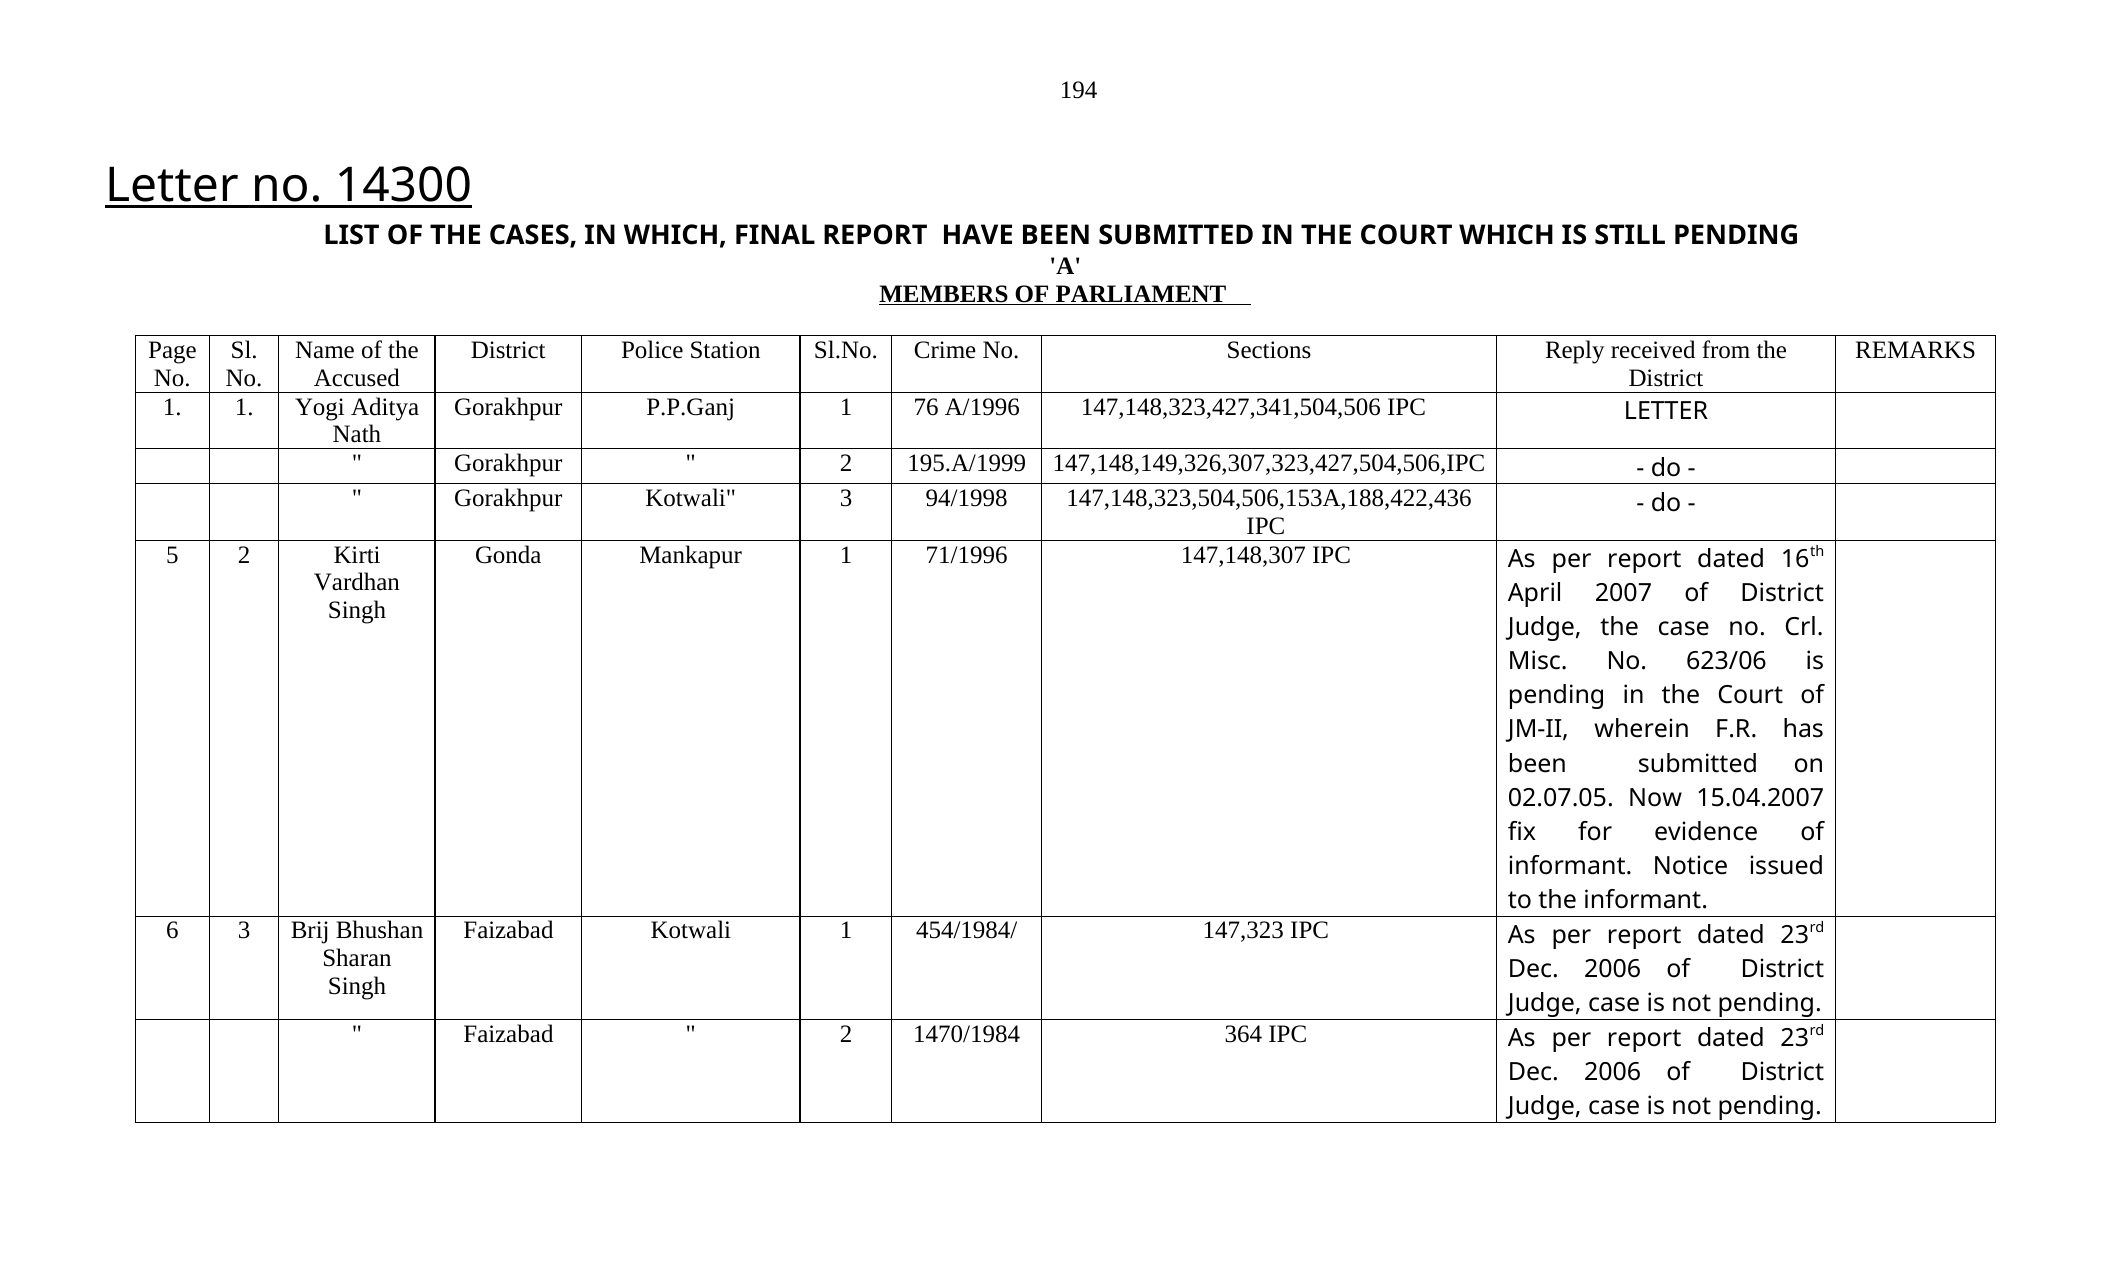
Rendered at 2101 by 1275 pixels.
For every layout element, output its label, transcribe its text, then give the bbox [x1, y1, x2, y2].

table_cell [136, 1020, 209, 1122]
table_cell - do - [1497, 449, 1835, 483]
table_cell 2 [210, 541, 278, 916]
table_cell 147,148,323,504,506,153A,188,422,436 IPC [1042, 484, 1496, 540]
text Letter no. 14300 [105, 150, 2025, 215]
table_cell 3 [210, 917, 278, 1019]
table_cell 454/1984/ [892, 917, 1041, 1019]
table_cell 2 [801, 1020, 891, 1122]
table_cell 195.A/1999 [892, 449, 1041, 483]
table_cell [210, 449, 278, 483]
subtitle 'A' [105, 252, 2025, 280]
table_cell [210, 484, 278, 540]
table_cell Faizabad [436, 1020, 581, 1122]
table_cell [1836, 541, 1995, 916]
subtitle MEMBERS OF PARLIAMENT [105, 280, 2025, 308]
table_cell 94/1998 [892, 484, 1041, 540]
table_cell P.P.Ganj [582, 393, 799, 448]
table_cell 6 [136, 917, 209, 1019]
table_cell Gorakhpur [436, 393, 581, 448]
table_cell 1 [801, 917, 891, 1019]
table_header Name of the Accused [279, 336, 434, 392]
title LIST OF THE CASES, IN WHICH, FINAL REPORT HAVE BEEN SUBMITTED IN THE COURT WHICH IS STILL PENDING [105, 215, 2025, 252]
table_cell Mankapur [582, 541, 799, 916]
table_cell [1836, 1020, 1995, 1122]
table_cell 2 [801, 449, 891, 483]
table_cell " [582, 449, 799, 483]
table_cell As per report dated 23rd Dec. 2006 of District Judge, case is not pending. [1497, 1020, 1835, 1122]
table_cell As per report dated 16th April 2007 of District Judge, the case no. Crl. Misc. No. 623/06 is pending in the Court of JM-II, wherein F.R. has been submitted on 02.07.05. Now 15.04.2007 fix for evidence of informant. Notice issued to the informant. [1497, 541, 1835, 916]
table_cell Kotwali" [582, 484, 799, 540]
table_cell Gorakhpur [436, 449, 581, 483]
table_cell 71/1996 [892, 541, 1041, 916]
table_header Police Station [582, 336, 799, 392]
table_cell Kotwali [582, 917, 799, 1019]
table_cell [1836, 393, 1995, 448]
table_cell Brij Bhushan Sharan Singh [279, 917, 434, 1019]
table_header Sl. No. [210, 336, 278, 392]
table_cell " [279, 449, 434, 483]
table_cell [210, 1020, 278, 1122]
table_cell " [279, 1020, 434, 1122]
table_cell 1 [801, 541, 891, 916]
table_header REMARKS [1836, 336, 1995, 392]
table_cell [1836, 917, 1995, 1019]
table_cell 1 [801, 393, 891, 448]
table_header Sections [1042, 336, 1496, 392]
table_cell Faizabad [436, 917, 581, 1019]
table_cell Yogi Aditya Nath [279, 393, 434, 448]
table_header District [436, 336, 581, 392]
table_header Crime No. [892, 336, 1041, 392]
table_cell 147,148,307 IPC [1042, 541, 1496, 916]
table_cell 1470/1984 [892, 1020, 1041, 1122]
table_cell " [582, 1020, 799, 1122]
table_cell [136, 449, 209, 483]
table_cell 147,323 IPC [1042, 917, 1496, 1019]
table_header Reply received from the District [1497, 336, 1835, 392]
table_cell Kirti Vardhan Singh [279, 541, 434, 916]
table_cell As per report dated 23rd Dec. 2006 of District Judge, case is not pending. [1497, 917, 1835, 1019]
table_cell " [279, 484, 434, 540]
table_cell Gorakhpur [436, 484, 581, 540]
table_header Page No. [136, 336, 209, 392]
table_cell 3 [801, 484, 891, 540]
table_cell [1836, 484, 1995, 540]
table_cell - do - [1497, 484, 1835, 540]
table_cell 147,148,149,326,307,323,427,504,506,IPC [1042, 449, 1496, 483]
table_cell 1. [136, 393, 209, 448]
table_cell LETTER [1497, 393, 1835, 448]
table_cell 364 IPC [1042, 1020, 1496, 1122]
table_cell Gonda [436, 541, 581, 916]
table_cell [136, 484, 209, 540]
table_cell [1836, 449, 1995, 483]
table_cell 5 [136, 541, 209, 916]
table_cell 147,148,323,427,341,504,506 IPC [1042, 393, 1496, 448]
table_cell 76 A/1996 [892, 393, 1041, 448]
table_header Sl.No. [801, 336, 891, 392]
table_cell 1. [210, 393, 278, 448]
